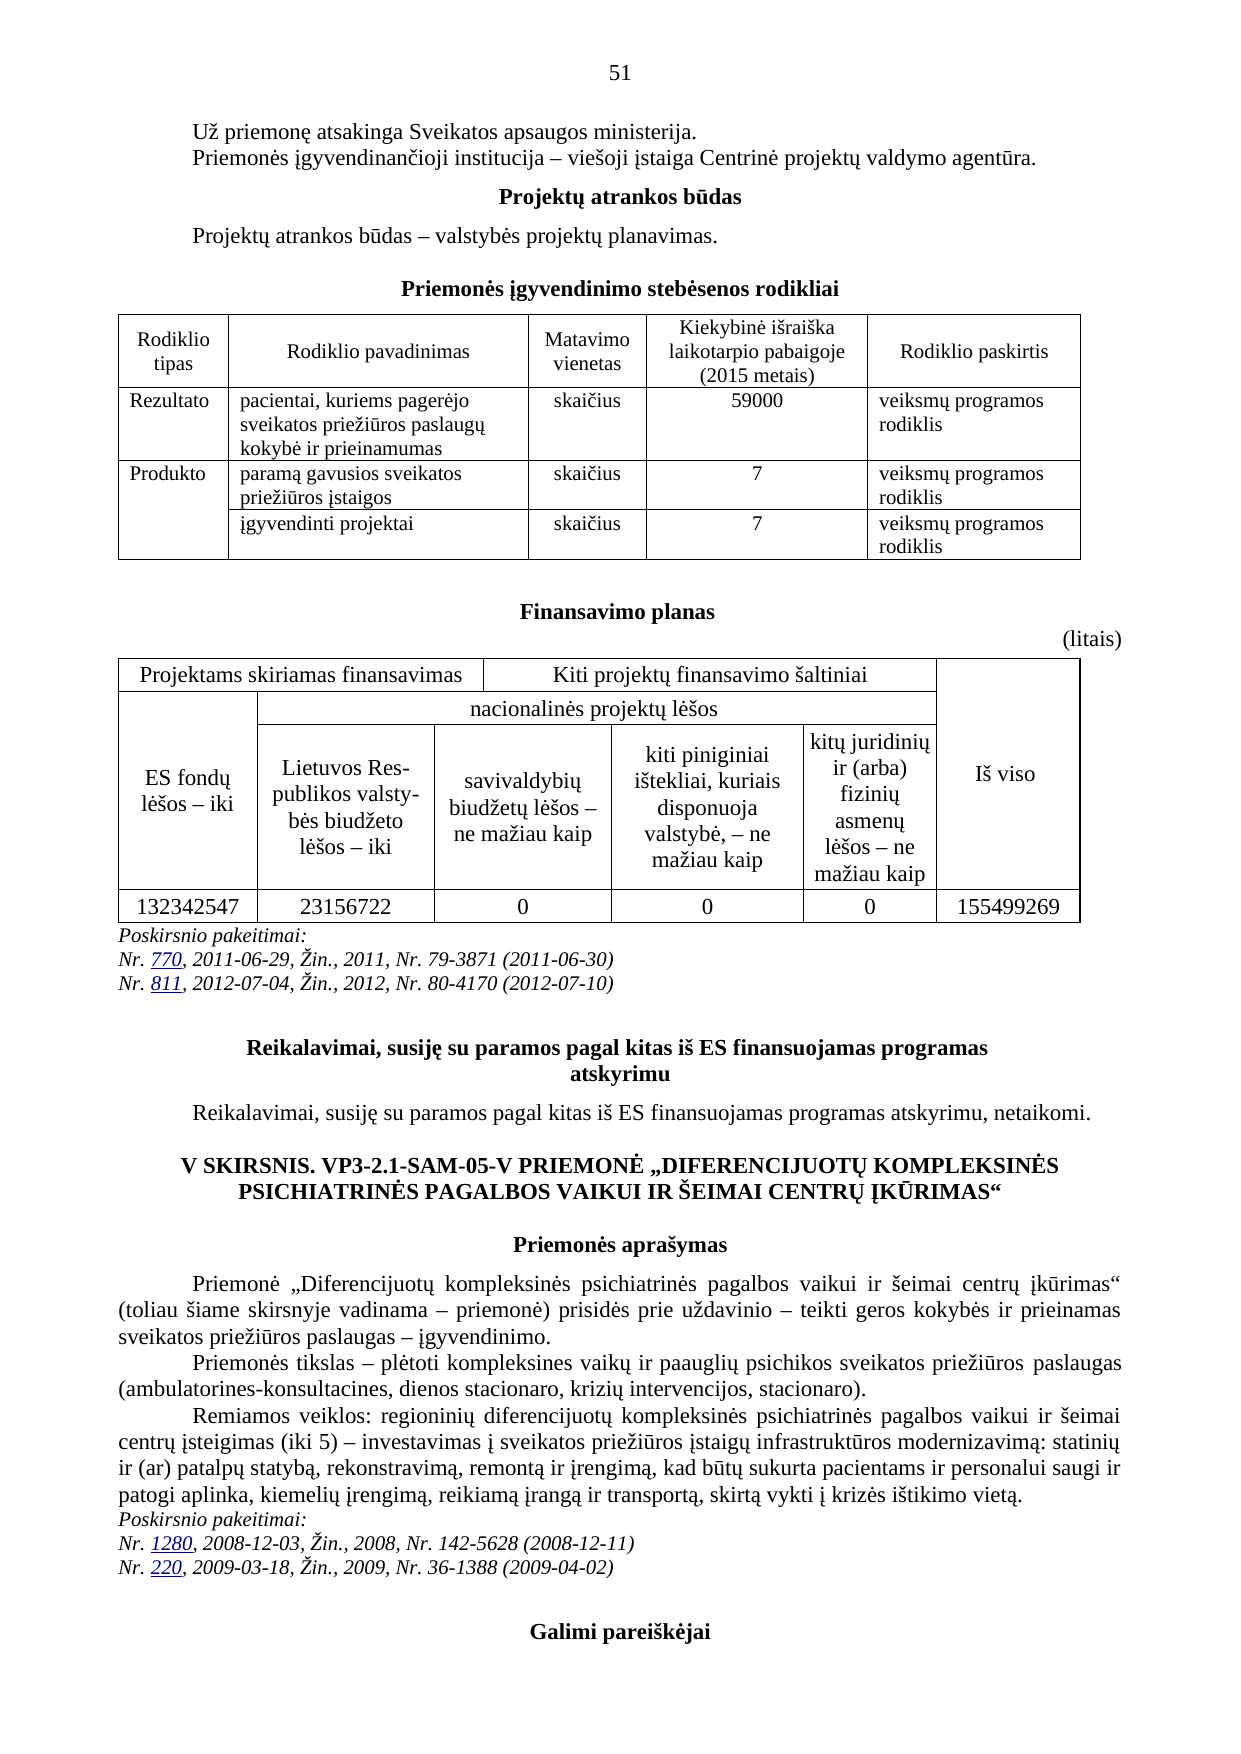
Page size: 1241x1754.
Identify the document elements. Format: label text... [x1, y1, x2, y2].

text Reikalavimai, susiję su paramos pagal kitas iš ES finansuojamas programas atskyrimu, netaikomi. [118, 1099, 1122, 1126]
text Priemonės aprašymas [118, 1231, 1122, 1257]
text Finansavimo planas [118, 598, 1122, 625]
table_header Kiti projektų finansavimo šaltiniai [484, 659, 936, 691]
table_cell įgyvendinti projektai [229, 510, 528, 558]
subtitle V SKIRSNIS. VP3-2.1-SAM-05-V PRIEMONĖ „DIFERENCIJUOTŲ KOMPLEKSINĖS PSICHIATRINĖS PAGALBOS VAIKUI IR ŠEIMAI CENTRŲ ĮKŪRIMAS“ [118, 1152, 1122, 1205]
table_cell 7 [647, 461, 867, 509]
table_cell skaičius [529, 510, 646, 558]
text (litais) [118, 625, 1122, 651]
table_cell veiksmų programos rodiklis [868, 388, 1080, 460]
table_cell 155499269 [937, 890, 1079, 922]
table_cell 132342547 [119, 890, 257, 922]
table_cell 7 [647, 510, 867, 558]
table_cell savivaldybių biudžetų lėšos – ne mažiau kaip [435, 725, 611, 889]
text Nr. 811, 2012-07-04, Žin., 2012, Nr. 80-4170 (2012-07-10) [118, 971, 1122, 995]
table_cell skaičius [529, 461, 646, 509]
text Projektų atrankos būdas [118, 183, 1122, 210]
table_cell Lietuvos Res­publikos valsty­bės biudžeto lėšos – iki [258, 725, 434, 889]
text Remiamos veiklos: regioninių diferencijuotų kompleksinės psichiatrinės pagalbos vaikui ir šeimai centrų įsteigimas (iki 5) – investavimas į sveikatos priežiūros įstaigų infrastruktūros modernizavimą: statinių ir (ar) patalpų statybą, rekonstravimą, remontą ir įrengimą, kad būtų sukurta pacientams ir personalui saugi ir patogi aplinka, kiemelių įrengimą, reikiamą įrangą ir transportą, skirtą vykti į krizės ištikimo vietą. [118, 1402, 1122, 1507]
text Reikalavimai, susiję su paramos pagal kitas iš ES finansuojamas programas atskyrimu [118, 1034, 1122, 1087]
table_cell Produkto [119, 461, 228, 558]
text Nr. 1280, 2008-12-03, Žin., 2008, Nr. 142-5628 (2008-12-11) [118, 1531, 1122, 1555]
table_cell 59000 [647, 388, 867, 460]
table_header Rodiklio tipas [119, 315, 228, 387]
table_cell 0 [804, 890, 936, 922]
table_cell 23156722 [258, 890, 434, 922]
text Projektų atrankos būdas – valstybės projektų planavimas. [118, 222, 1122, 248]
table_cell skaičius [529, 388, 646, 460]
table_cell pacientai, kuriems pagerėjo sveikatos priežiūros paslaugų kokybė ir prieinamumas [229, 388, 528, 460]
table_cell veiksmų programos rodiklis [868, 510, 1080, 558]
table_cell Rezultato [119, 388, 228, 460]
table_header Rodiklio paskirtis [868, 315, 1080, 387]
text Priemonė „Diferencijuotų kompleksinės psichiatrinės pagalbos vaikui ir šeimai centrų įkūrimas“ (toliau šiame skirsnyje vadinama – priemonė) prisidės prie uždavinio – teikti geros kokybės ir prieinamas sveikatos priežiūros paslaugas – įgyvendinimo. [118, 1270, 1122, 1349]
table_header Projektams skiriamas finansavimas [119, 659, 483, 691]
text Nr. 220, 2009-03-18, Žin., 2009, Nr. 36-1388 (2009-04-02) [118, 1555, 1122, 1579]
text Priemonės įgyvendinančioji institucija – viešoji įstaiga Centrinė projektų valdymo agentūra. [118, 144, 1122, 171]
table_header Rodiklio pavadinimas [229, 315, 528, 387]
table_cell paramą gavusios sveikatos priežiūros įstaigos [229, 461, 528, 509]
table_cell kiti piniginiai ištekliai, kuriais disponuoja valstybė, – ne mažiau kaip [612, 725, 803, 889]
text Priemonės įgyvendinimo stebėsenos rodikliai [118, 275, 1122, 301]
table_cell kitų juridinių ir (arba) fizinių asmenų lėšos – ne mažiau kaip [804, 725, 936, 889]
text Poskirsnio pakeitimai: [118, 1507, 1122, 1531]
table_header Matavimo vienetas [529, 315, 646, 387]
text Nr. 770, 2011-06-29, Žin., 2011, Nr. 79-3871 (2011-06-30) [118, 947, 1122, 971]
table_header Kiekybinė išraiška laikotarpio pabaigoje (2015 metais) [647, 315, 867, 387]
text Poskirsnio pakeitimai: [118, 923, 1122, 947]
table_cell 0 [435, 890, 611, 922]
table_cell ES fondų lėšos – iki [119, 692, 257, 889]
table_cell veiksmų programos rodiklis [868, 461, 1080, 509]
table_header Iš viso [937, 659, 1079, 889]
text Už priemonę atsakinga Sveikatos apsaugos ministerija. [118, 118, 1122, 144]
text Galimi pareiškėjai [118, 1618, 1122, 1644]
table_cell nacionalinės projektų lėšos [258, 692, 936, 724]
table_cell 0 [612, 890, 803, 922]
text Priemonės tikslas – plėtoti kompleksines vaikų ir paauglių psichikos sveikatos priežiūros paslaugas (ambulatorines-konsultacines, dienos stacionaro, krizių intervencijos, stacionaro). [118, 1349, 1122, 1402]
